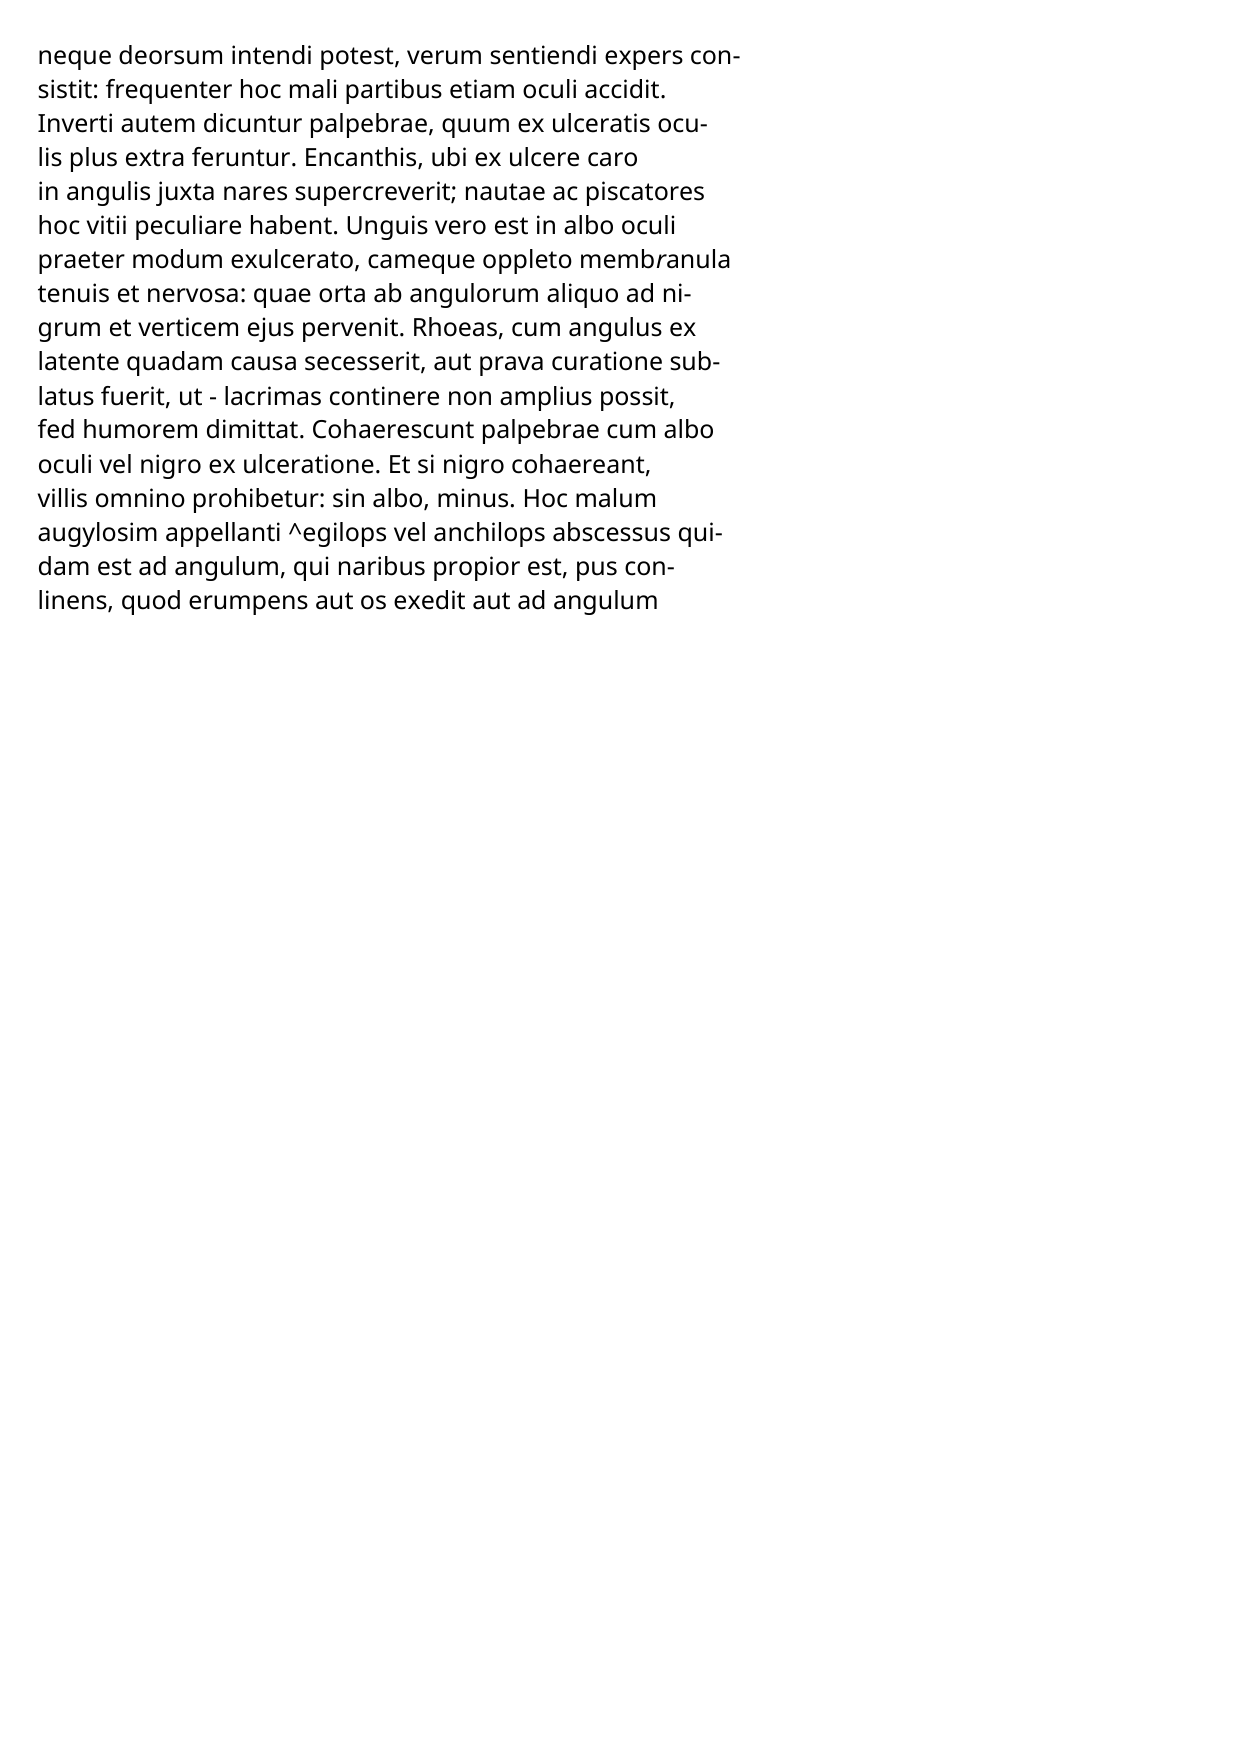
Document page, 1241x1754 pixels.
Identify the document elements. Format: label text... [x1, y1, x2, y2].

text neque deorsum intendi potest, verum sentiendi expers con- sistit: frequenter hoc mali partibus etiam oculi accidit. Inverti autem dicuntur palpebrae, quum ex ulceratis ocu- lis plus extra feruntur. Encanthis, ubi ex ulcere caro in angulis juxta nares supercreverit; nautae ac piscatores hoc vitii peculiare habent. Unguis vero est in albo oculi praeter modum exulcerato, cameque oppleto membranula tenuis et nervosa: quae orta ab angulorum aliquo ad ni- grum et verticem ejus pervenit. Rhoeas, cum angulus ex latente quadam causa secesserit, aut prava curatione sub- latus fuerit, ut - lacrimas continere non amplius possit, fed humorem dimittat. Cohaerescunt palpebrae cum albo oculi vel nigro ex ulceratione. Et si nigro cohaereant, villis omnino prohibetur: sin albo, minus. Hoc malum augylosim appellanti ^egilops vel anchilops abscessus qui- dam est ad angulum, qui naribus propior est, pus con- linens, quod erumpens aut os exedit aut ad angulum [37, 37, 1203, 617]
